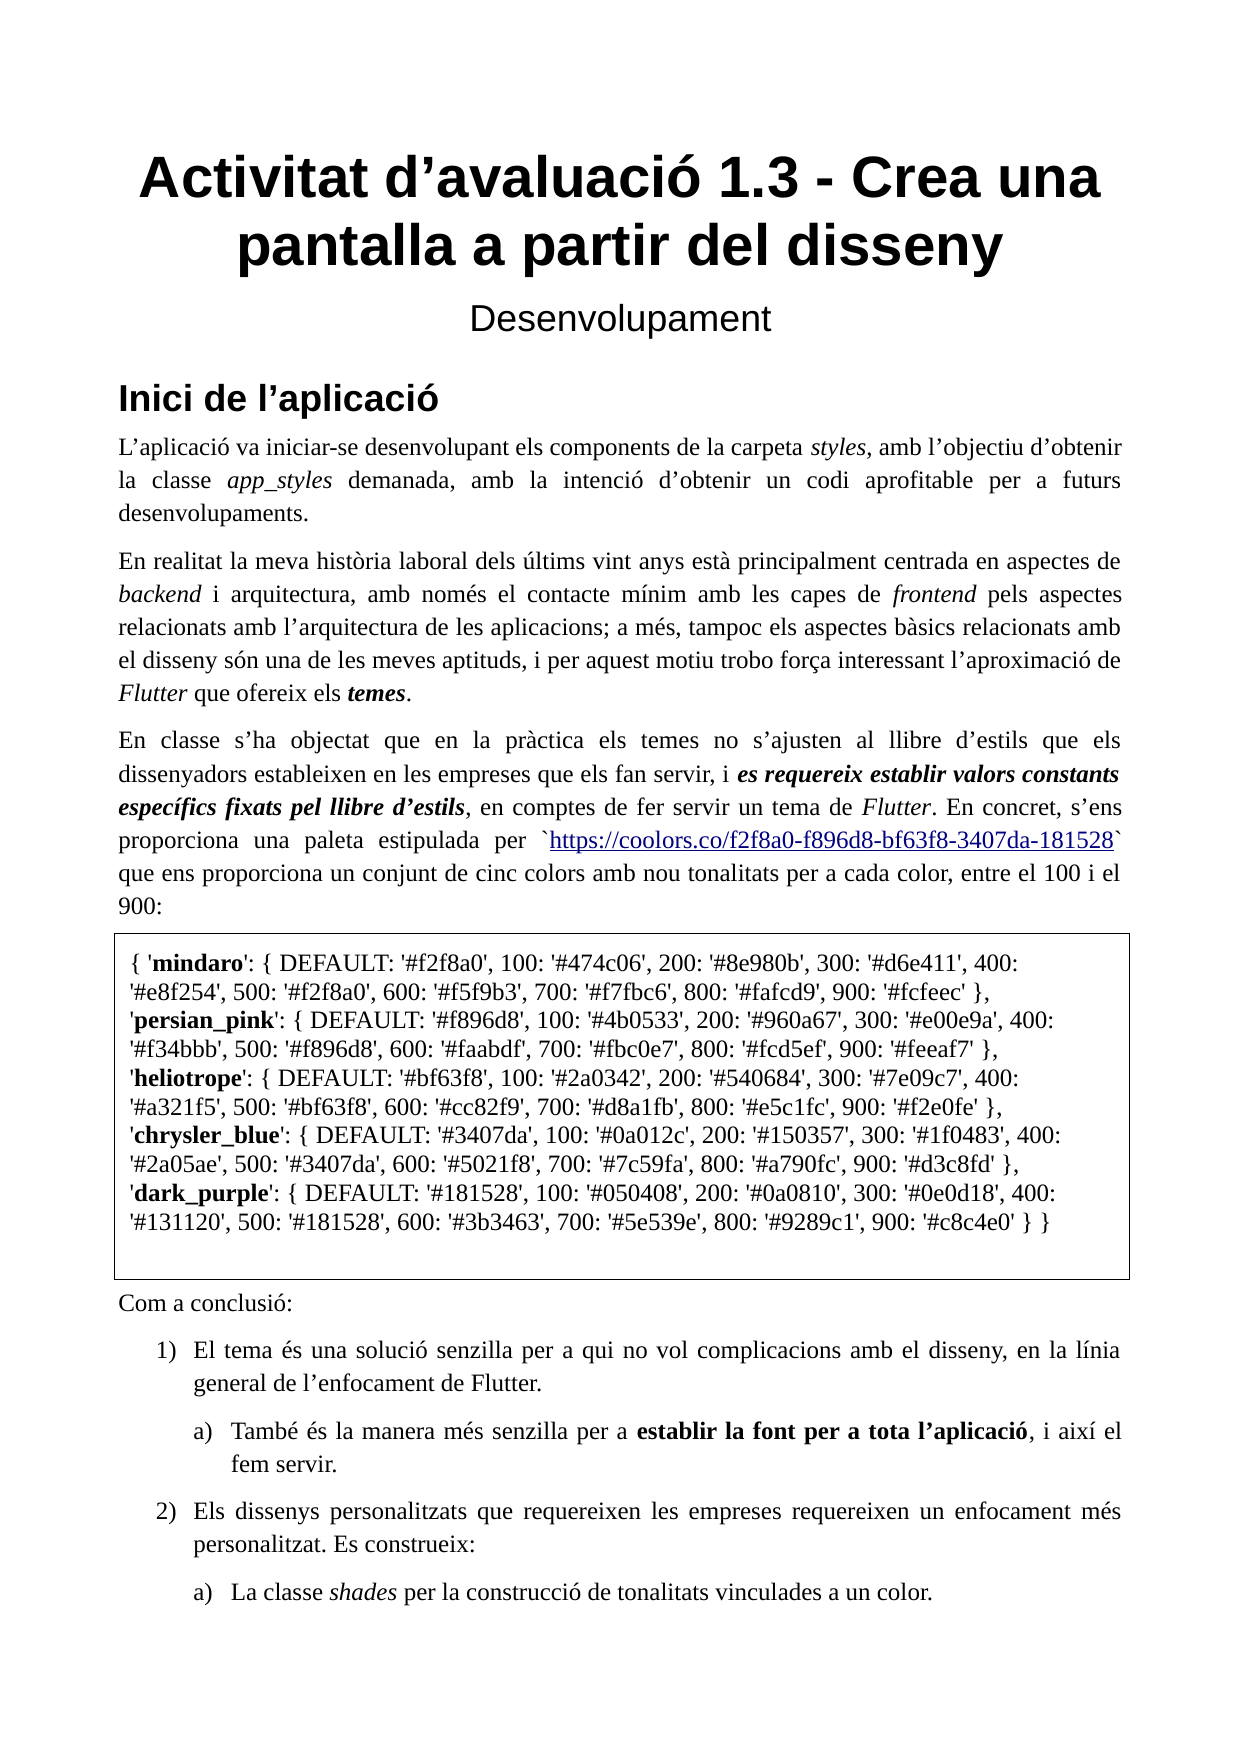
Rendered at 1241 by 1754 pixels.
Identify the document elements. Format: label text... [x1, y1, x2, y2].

text Com a conclusió: [118, 938, 1122, 1279]
text En realitat la meva història laboral dels últims vint anys està principalment centrada en aspectes de backend i arquitectura, amb només el contacte mínim amb les capes de frontend pels aspectes relacionats amb l’arquitectura de les aplicacions; a més, tampoc els aspectes bàsics relacionats amb el disseny són una de les meves aptituds, i per aquest motiu trobo força interessant l’aproximació de Flutter que ofereix els temes. [118, 546, 1122, 707]
title Activitat d’avaluació 1.3 - Crea una pantalla a partir del disseny [118, 143, 1122, 277]
list La classe shades per la construcció de tonalitats vinculades a un color. [193, 1577, 1122, 1606]
list Els dissenys personalitzats que requereixen les empreses requereixen un enfocament més personalitzat. Es construeix: [156, 1496, 1122, 1558]
text L’aplicació va iniciar-se desenvolupant els components de la carpeta styles, amb l’objectiu d’obtenir la classe app_styles demanada, amb la intenció d’obtenir un codi aprofitable per a futurs desenvolupaments. [118, 432, 1122, 527]
subtitle Desenvolupament [118, 296, 1122, 339]
text En classe s’ha objectat que en la pràctica els temes no s’ajusten al llibre d’estils que els dissenyadors estableixen en les empreses que els fan servir, i es requereix establir valors constants específics fixats pel llibre d’estils, en comptes de fer servir un tema de Flutter. En concret, s’ens proporciona una paleta estipulada per `https://coolors.co/f2f8a0-f896d8-bf63f8-3407da-181528` que ens proporciona un conjunt de cinc colors amb nou tonalitats per a cada color, entre el 100 i el 900: [118, 726, 1122, 919]
text Com a conclusió: [118, 1280, 1122, 1316]
list El tema és una solució senzilla per a qui no vol complicacions amb el disseny, en la línia general de l’enfocament de Flutter. [156, 1335, 1122, 1397]
list També és la manera més senzilla per a establir la font per a tota l’aplicació, i així el fem servir. [193, 1416, 1122, 1478]
subtitle Inici de l’aplicació [118, 377, 1122, 420]
